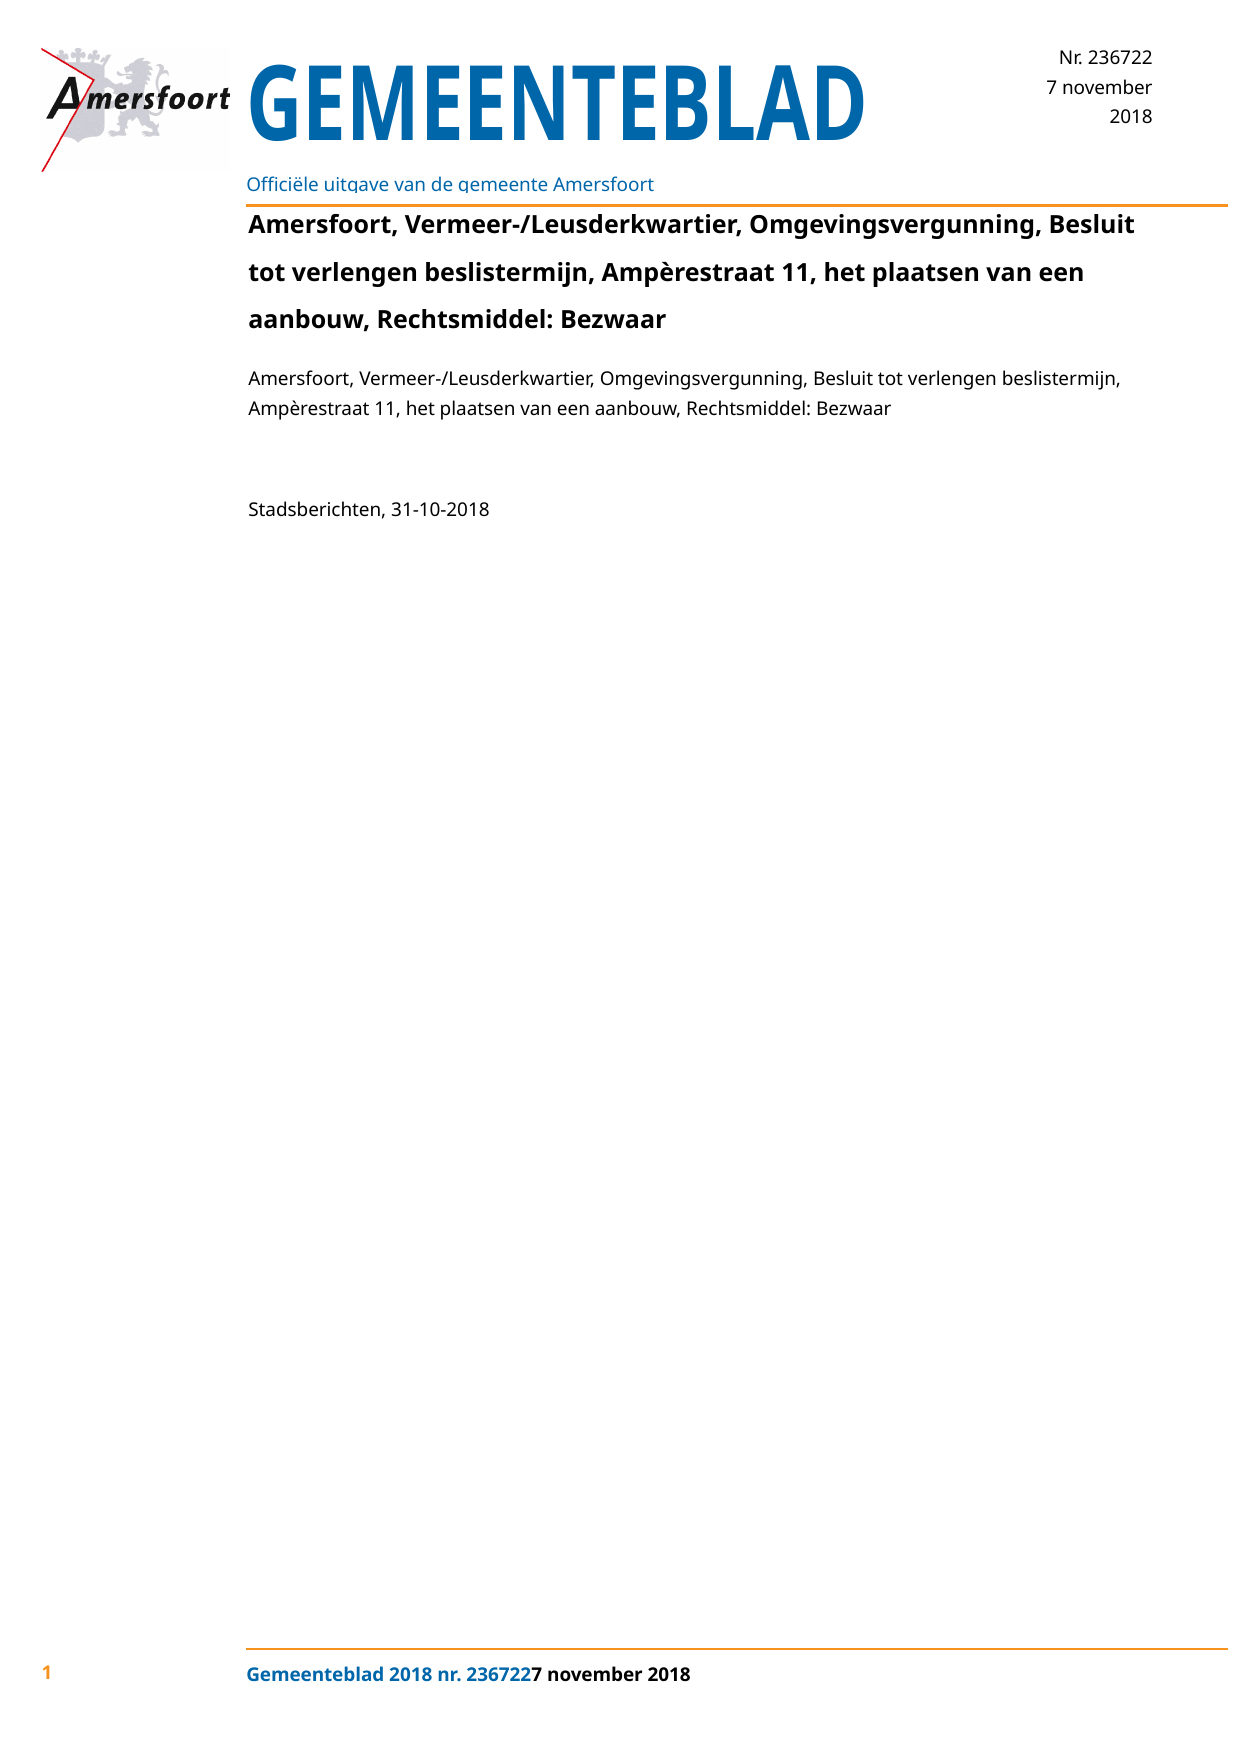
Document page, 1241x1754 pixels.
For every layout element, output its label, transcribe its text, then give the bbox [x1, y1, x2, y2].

text Stadsberichten, 31-10-2018 [248, 496, 1152, 522]
picture [41, 47, 231, 172]
text Amersfoort, Vermeer-/Leusderkwartier, Omgevingsvergunning, Besluit tot verlengen beslistermijn, Ampèrestraat 11, het plaatsen van een aanbouw, Rechtsmiddel: Bezwaar [248, 366, 1152, 421]
text Amersfoort, Vermeer-/Leusderkwartier, Omgevingsvergunning, Besluit tot verlengen beslistermijn, Ampèrestraat 11, het plaatsen van een aanbouw, Rechtsmiddel: Bezwaar [248, 207, 1152, 336]
